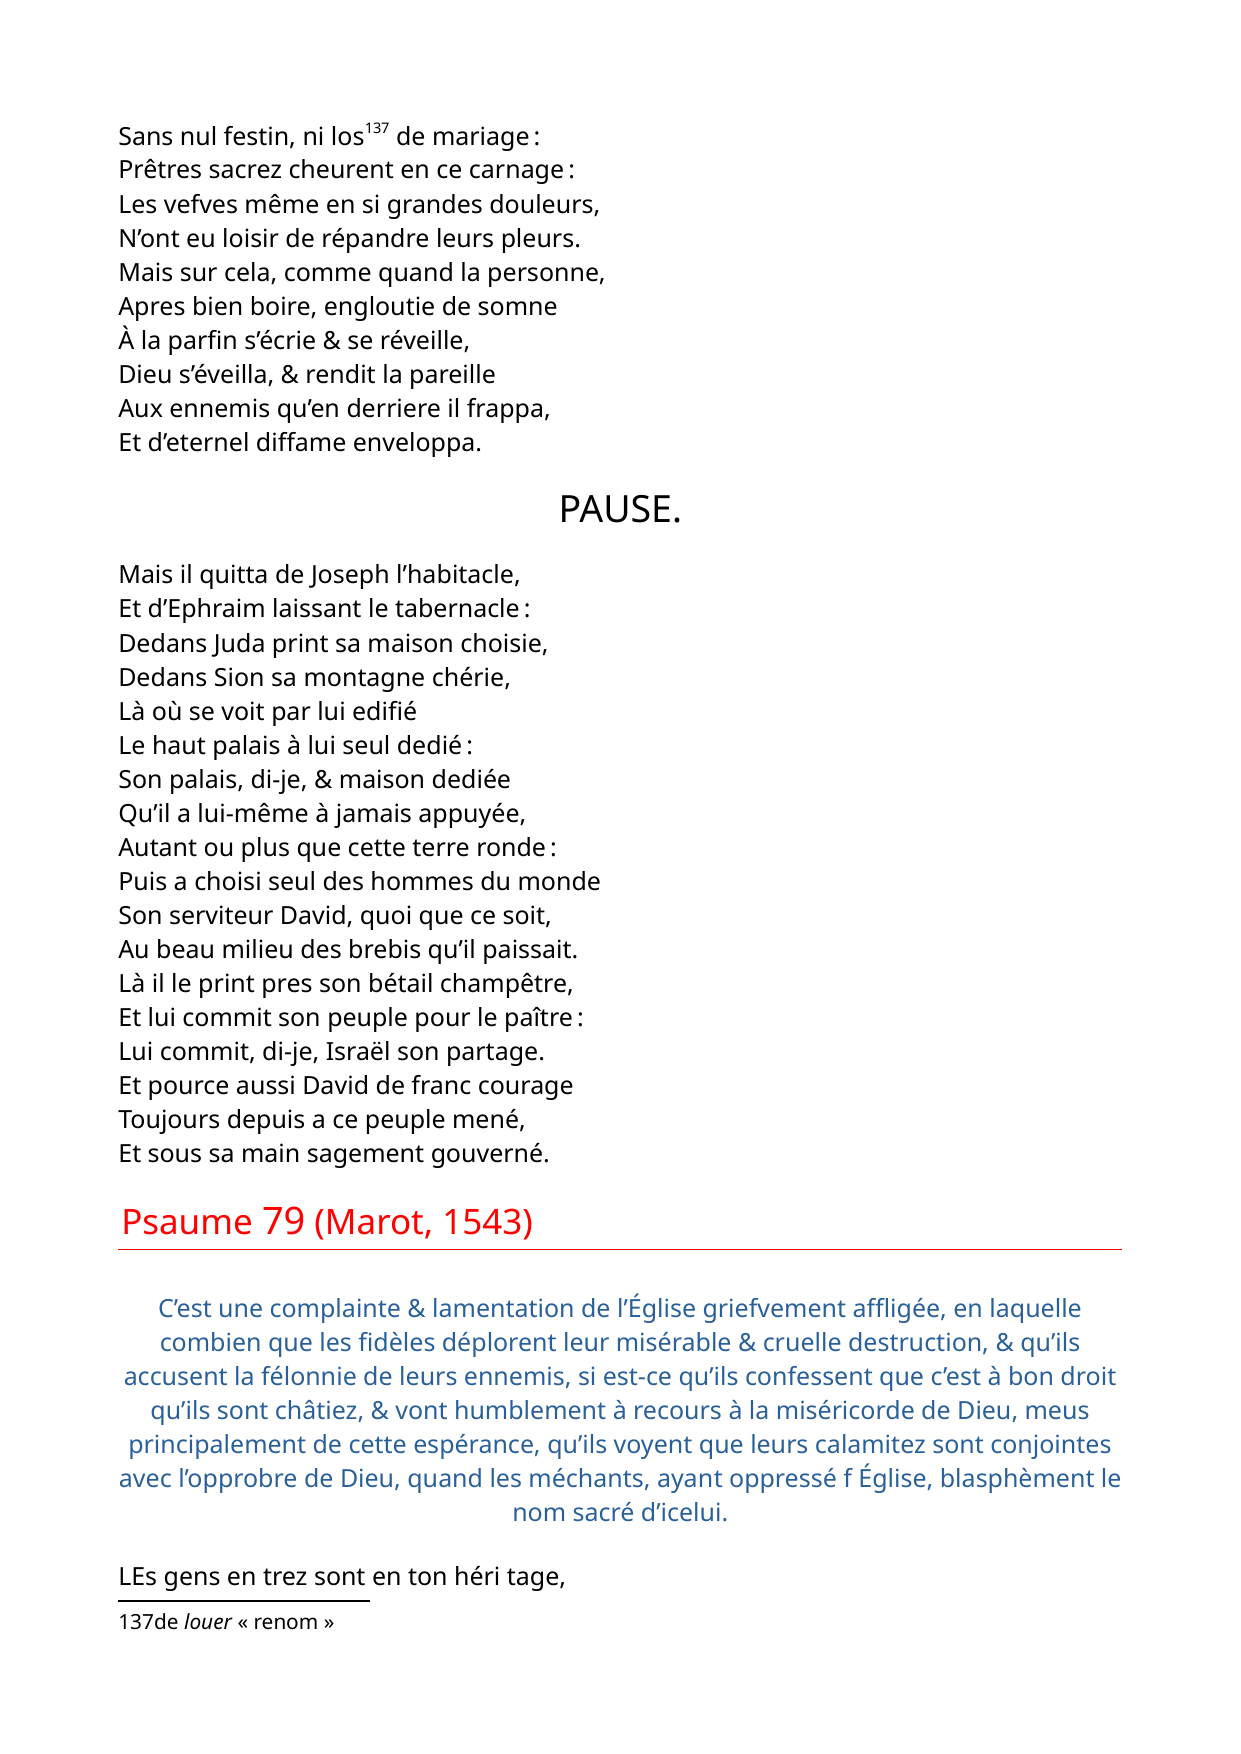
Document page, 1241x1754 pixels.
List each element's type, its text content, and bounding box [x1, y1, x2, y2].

text Le haut palais à lui seul dedié : [118, 727, 1122, 761]
text Qu’il a lui-même à jamais appuyée, [118, 796, 1122, 829]
text Et d’Ephraim laissant le tabernacle : [118, 591, 1122, 625]
text Dedans Juda print sa maison choisie, [118, 625, 1122, 659]
text N’ont eu loisir de répandre leurs pleurs. [118, 220, 1122, 254]
text Dieu s’éveilla, & rendit la pareille [118, 357, 1122, 391]
text PAUSE. [118, 482, 1122, 533]
text Aux ennemis qu’en derriere il frappa, [118, 391, 1122, 425]
text Et sous sa main sagement gouverné. [118, 1136, 1122, 1170]
text Les vefves même en si grandes douleurs, [118, 186, 1122, 220]
subtitle Psaume 79 (Marot, 1543) [118, 1191, 1122, 1249]
text Là où se voit par lui edifié [118, 693, 1122, 727]
text Son serviteur David, quoi que ce soit, [118, 898, 1122, 932]
text Et d’eternel diffame enveloppa. [118, 425, 1122, 459]
text Et pource aussi David de franc courage [118, 1068, 1122, 1102]
text Mais il quitta de Joseph l’habitacle, [118, 557, 1122, 591]
text Lui commit, di-je, Israël son partage. [118, 1034, 1122, 1068]
text Toujours depuis a ce peuple mené, [118, 1102, 1122, 1136]
text Puis a choisi seul des hommes du monde [118, 864, 1122, 898]
text Son palais, di-je, & maison dediée [118, 761, 1122, 796]
text Prêtres sacrez cheurent en ce carnage : [118, 152, 1122, 186]
text Autant ou plus que cette terre ronde : [118, 829, 1122, 864]
text Là il le print pres son bétail champêtre, [118, 966, 1122, 1000]
text C’est une complainte & lamentation de l’Église griefvement affligée, en laquelle combien que les fidèles déplorent leur misérable & cruelle destruction, & qu’ils accusent la félonnie de leurs ennemis, si est-ce qu’ils confessent que c’est à bon droit qu’ils sont châtiez, & vont humblement à recours à la miséricorde de Dieu, meus principalement de cette espérance, qu’ils voyent que leurs calamitez sont conjointes avec l’opprobre de Dieu, quand les méchants, ayant oppressé f Église, blasphèment le nom sacré d’icelui. [118, 1291, 1122, 1529]
text Au beau milieu des brebis qu’il paissait. [118, 932, 1122, 966]
text Sans nul festin, ni los de mariage : [118, 118, 1122, 152]
text À la parfin s’écrie & se réveille, [118, 322, 1122, 357]
text Dedans Sion sa montagne chérie, [118, 659, 1122, 693]
text Apres bien boire, engloutie de somne [118, 288, 1122, 322]
text de louer « renom » [118, 1607, 1122, 1636]
text LEs gens en trez sont en ton héri tage, [118, 1558, 1122, 1593]
text Et lui commit son peuple pour le paître : [118, 1000, 1122, 1034]
text Mais sur cela, comme quand la personne, [118, 254, 1122, 288]
